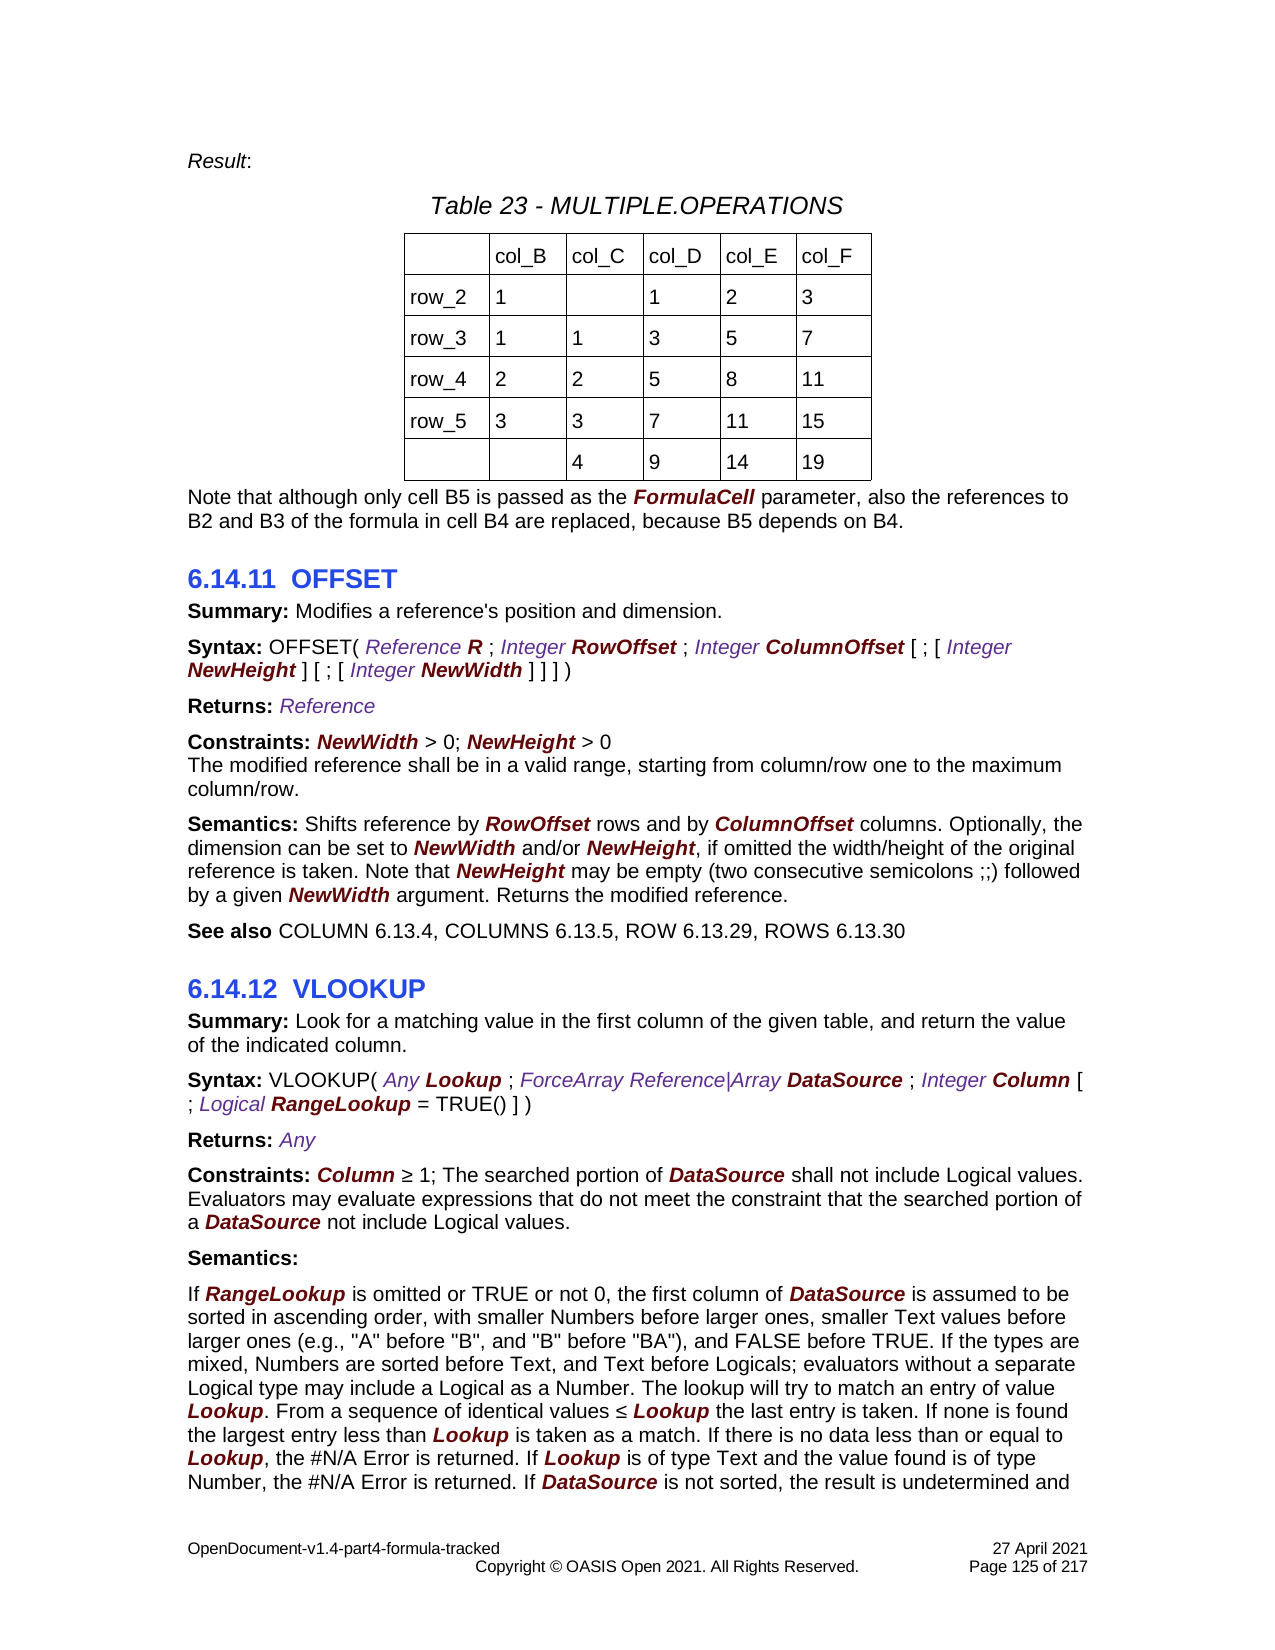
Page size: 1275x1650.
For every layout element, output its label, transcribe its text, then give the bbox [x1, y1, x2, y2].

table_cell 2 [490, 357, 566, 397]
table_cell row_5 [405, 398, 489, 438]
table_header col_B [490, 234, 566, 274]
text Summary: Modifies a reference's position and dimension. [187, 600, 1088, 623]
table_cell 14 [721, 439, 796, 479]
text Returns: Reference [187, 694, 1088, 718]
table_cell 1 [490, 316, 566, 356]
table_cell 5 [644, 357, 720, 397]
table_cell 15 [797, 398, 871, 438]
table_header [405, 234, 489, 274]
table_cell 8 [721, 357, 796, 397]
table_cell 3 [644, 316, 720, 356]
table_cell 2 [567, 357, 643, 397]
table_cell 7 [797, 316, 871, 356]
table_cell 5 [721, 316, 796, 356]
table_cell 11 [797, 357, 871, 397]
text If RangeLookup is omitted or TRUE or not 0, the first column of DataSource is assumed to be sorted in ascending order, with smaller Numbers before larger ones, smaller Text values before larger ones (e.g., "A" before "B", and "B" before "BA"), and FALSE before TRUE. If the types are mixed, Numbers are sorted before Text, and Text before Logicals; evaluators without a separate Logical type may include a Logical as a Number. The lookup will try to match an entry of value Lookup. From a sequence of identical values ≤ Lookup the last entry is taken. If none is found the largest entry less than Lookup is taken as a match. If there is no data less than or equal to Lookup, the #N/A Error is returned. If Lookup is of type Text and the value found is of type Number, the #N/A Error is returned. If DataSource is not sorted, the result is undetermined and [187, 1282, 1088, 1494]
text Table 23 - MULTIPLE.OPERATIONS [187, 192, 1088, 220]
text Returns: Any [187, 1128, 1088, 1152]
table_header col_E [721, 234, 796, 274]
text Semantics: [187, 1246, 1088, 1270]
text Note that although only cell B5 is passed as the FormulaCell parameter, also the references to B2 and B3 of the formula in cell B4 are replaced, because B5 depends on B4. [187, 486, 1088, 533]
text See also COLUMN 6.13.4, COLUMNS 6.13.5, ROW 6.13.29, ROWS 6.13.30 [187, 919, 1088, 943]
table_cell 9 [644, 439, 720, 479]
table_cell 1 [567, 316, 643, 356]
table_header col_D [644, 234, 720, 274]
text Constraints: Column ≥ 1; The searched portion of DataSource shall not include Logical values. Evaluators may evaluate expressions that do not meet the constraint that the searched portion of a DataSource not include Logical values. [187, 1164, 1088, 1234]
table_header col_C [567, 234, 643, 274]
table_cell 3 [797, 275, 871, 315]
table_cell 1 [490, 275, 566, 315]
text Constraints: NewWidth > 0; NewHeight > 0 The modified reference shall be in a valid range, starting from column/row one to the maximum column/row. [187, 730, 1088, 801]
table_header col_F [797, 234, 871, 274]
text Summary: Look for a matching value in the first column of the given table, and return the value of the indicated column. [187, 1010, 1088, 1057]
table_cell 2 [721, 275, 796, 315]
table_cell [567, 275, 643, 315]
text Result: [187, 150, 1088, 173]
subtitle OFFSET [187, 564, 1088, 594]
text Syntax: VLOOKUP( Any Lookup ; ForceArray Reference|Array DataSource ; Integer Column [ ; Logical RangeLookup = TRUE() ] ) [187, 1069, 1088, 1116]
table_cell 1 [644, 275, 720, 315]
table_cell 3 [567, 398, 643, 438]
table_cell 3 [490, 398, 566, 438]
table_cell row_3 [405, 316, 489, 356]
table_cell row_2 [405, 275, 489, 315]
subtitle VLOOKUP [187, 974, 1088, 1004]
text Semantics: Shifts reference by RowOffset rows and by ColumnOffset columns. Optionally, the dimension can be set to NewWidth and/or NewHeight, if omitted the width/height of the original reference is taken. Note that NewHeight may be empty (two consecutive semicolons ;;) followed by a given NewWidth argument. Returns the modified reference. [187, 813, 1088, 907]
table_cell [405, 439, 489, 479]
table_cell 7 [644, 398, 720, 438]
table_cell [490, 439, 566, 479]
table_cell 19 [797, 439, 871, 479]
table_cell 4 [567, 439, 643, 479]
table_cell 11 [721, 398, 796, 438]
table_cell row_4 [405, 357, 489, 397]
text Syntax: OFFSET( Reference R ; Integer RowOffset ; Integer ColumnOffset [ ; [ Integer NewHeight ] [ ; [ Integer NewWidth ] ] ] ) [187, 635, 1088, 682]
